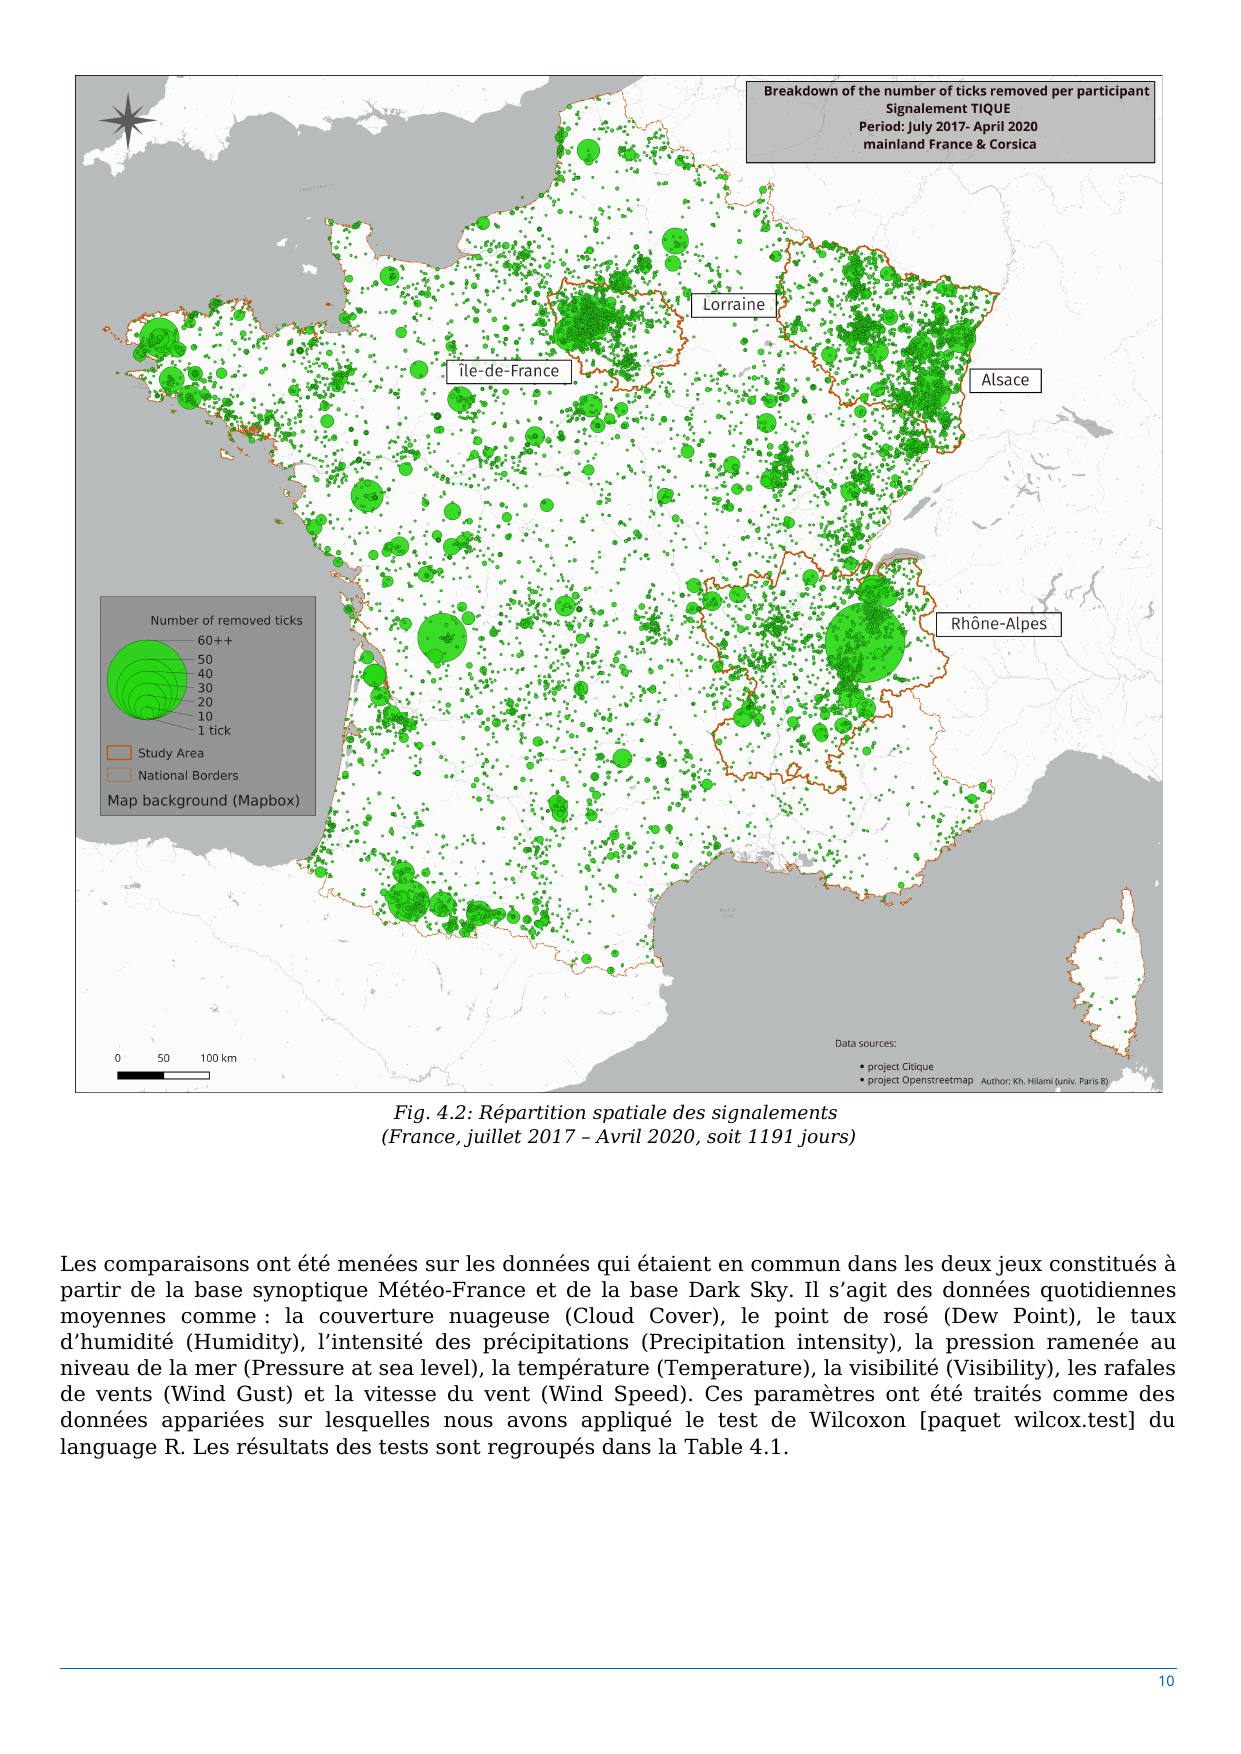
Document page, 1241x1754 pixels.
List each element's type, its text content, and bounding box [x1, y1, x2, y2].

text Les comparaisons ont été menées sur les données qui étaient en commun dans les deux jeux constitués à partir de la base synoptique Météo-France et de la base Dark Sky. Il s’agit des données quotidiennes moyennes comme : la couverture nuageuse (Cloud Cover), le point de rosé (Dew Point), le taux d’humidité (Humidity), l’intensité des précipitations (Precipitation intensity), la pression ramenée au niveau de la mer (Pressure at sea level), la température (Temperature), la visibilité (Visibility), les rafales de vents (Wind Gust) et la vitesse du vent (Wind Speed). Ces paramètres ont été traités comme des données appariées sur lesquelles nous avons appliqué le test de Wilcoxon [paquet wilcox.test] du language R. Les résultats des tests sont regroupés dans la Table 4.1. [60, 1252, 1177, 1459]
picture [75, 75, 1163, 1093]
text Fig. 4.2: Répartition spatiale des signalements (France, juillet 2017 – Avril 2020, soit 1191 jours) [72, 1093, 1165, 1147]
